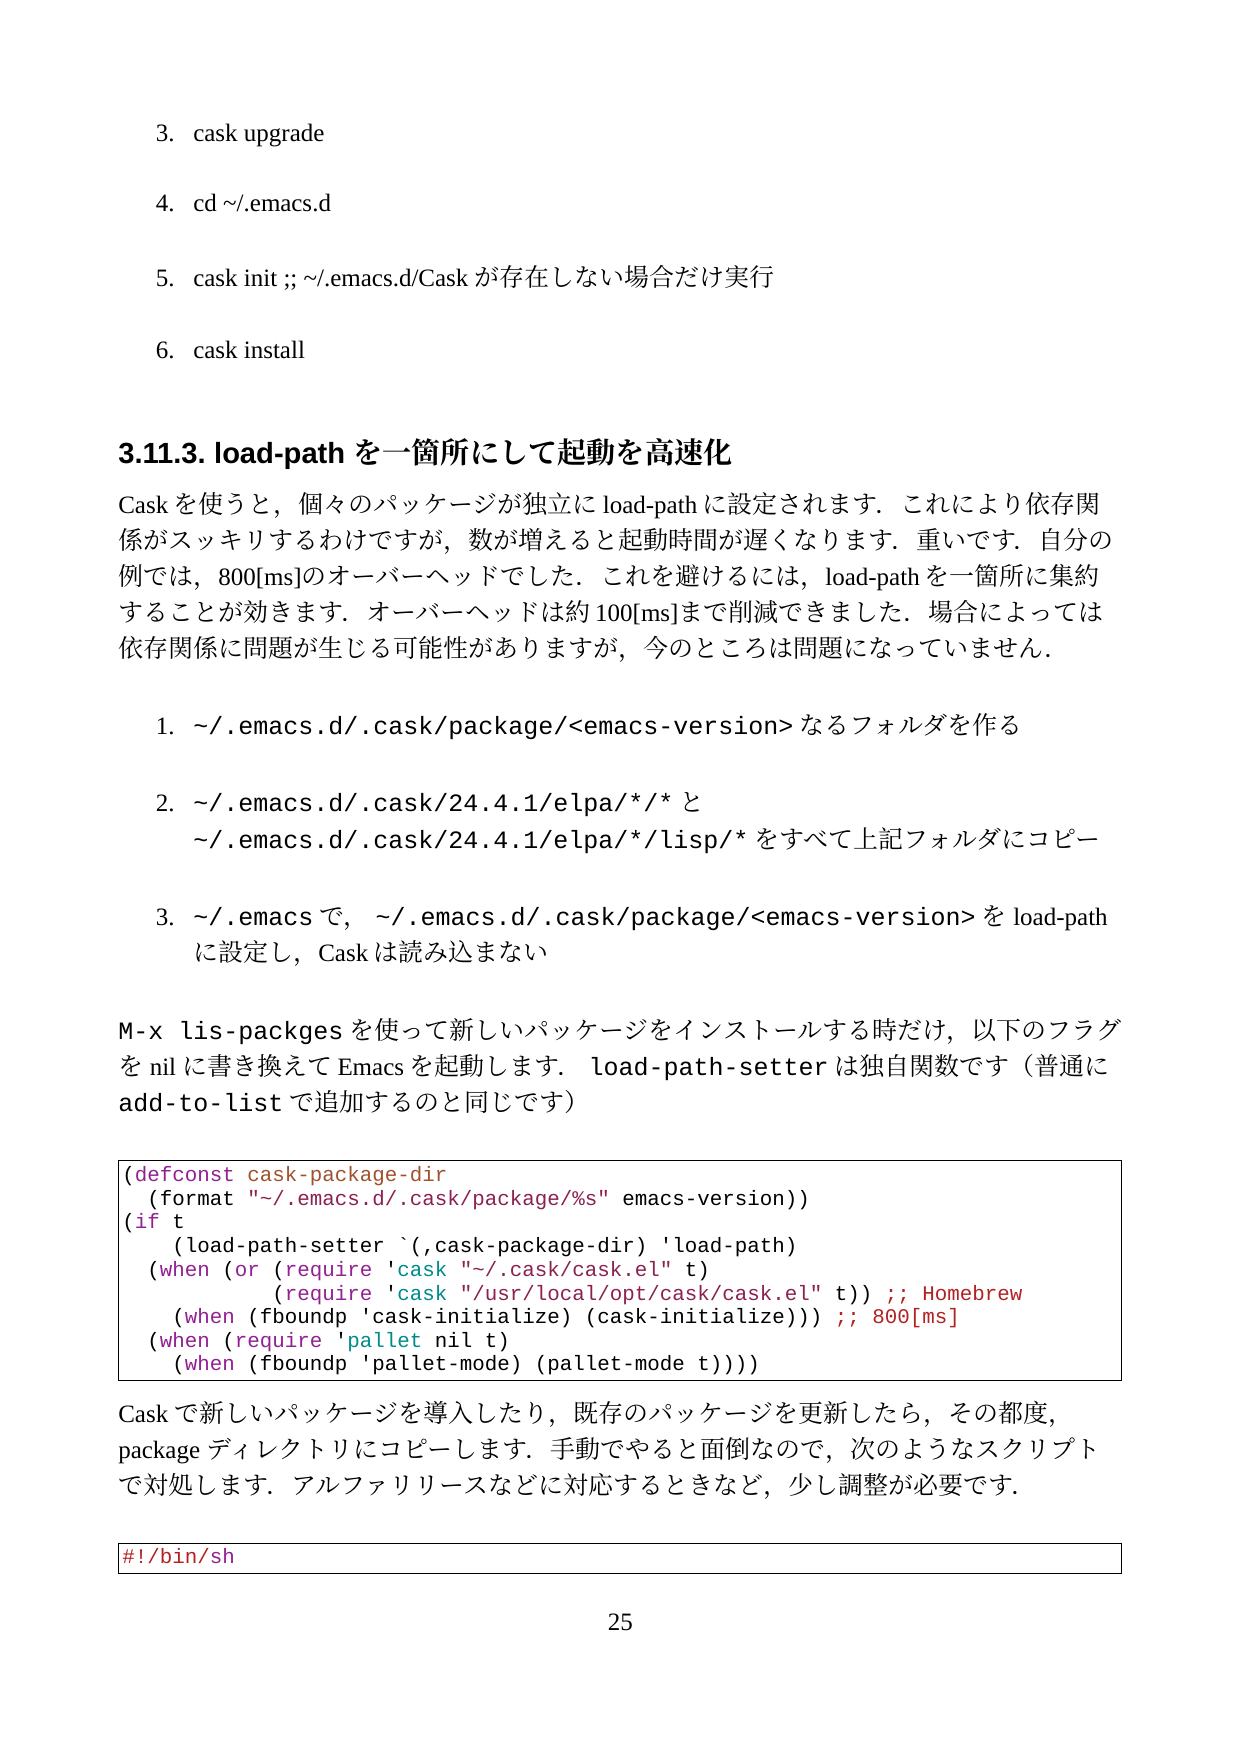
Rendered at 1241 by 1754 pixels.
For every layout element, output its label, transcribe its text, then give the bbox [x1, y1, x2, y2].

text Cask で新しいパッケージを導入したり，既存のパッケージを更新したら，その都度，package ディレクトリにコピーします．手動でやると面倒なので，次のようなスクリプトで対処します．アルファリリースなどに対応するときなど，少し調整が必要です． [118, 1393, 1122, 1530]
text #!/bin/sh [119, 1544, 1121, 1573]
text (defconst cask-package-dir [119, 1161, 1121, 1184]
list cd ~/.emacs.d [156, 188, 1122, 246]
text (when (or (require 'cask "~/.cask/cask.el" t) [119, 1255, 1121, 1278]
list ~/.emacs で， ~/.emacs.d/.cask/package/<emacs-version> を load-path に設定し，Caskは読み込まない [156, 897, 1122, 998]
list cask upgrade [156, 118, 1122, 176]
text (when (fboundp 'pallet-mode) (pallet-mode t)))) [119, 1349, 1121, 1380]
list ~/.emacs.d/.cask/package/<emacs-version> なるフォルダを作る [156, 706, 1122, 771]
text (format "~/.emacs.d/.cask/package/%s" emacs-version)) [119, 1184, 1121, 1208]
text (require 'cask "/usr/local/opt/cask/cask.el" t)) ;; Homebrew [119, 1278, 1121, 1302]
text (load-path-setter `(,cask-package-dir) 'load-path) [119, 1231, 1121, 1255]
list cask init ;; ~/.emacs.d/Cask が存在しない場合だけ実行 [156, 258, 1122, 323]
list cask install [156, 335, 1122, 393]
text (if t [119, 1208, 1121, 1231]
list ~/.emacs.d/.cask/24.4.1/elpa/*/* と ~/.emacs.d/.cask/24.4.1/elpa/*/lisp/* をすべて上記フォルダにコピー [156, 783, 1122, 884]
text (when (fboundp 'cask-initialize) (cask-initialize))) ;; 800[ms] [119, 1302, 1121, 1326]
text Caskを使うと，個々のパッケージが独立にload-pathに設定されます．これにより依存関係がスッキリするわけですが，数が増えると起動時間が遅くなります．重いです．自分の例では，800[ms]のオーバーヘッドでした．これを避けるには，load-pathを一箇所に集約することが効きます．オーバーヘッドは約100[ms]まで削減できました．場合によっては依存関係に問題が生じる可能性がありますが，今のところは問題になっていません． [118, 485, 1122, 693]
subtitle load-path を一箇所にして起動を高速化 [118, 430, 1122, 472]
text (when (require 'pallet nil t) [119, 1326, 1121, 1349]
text M-x lis-packges を使って新しいパッケージをインストールする時だけ，以下のフラグを nil に書き換えてEmacsを起動します． load-path-setter は独自関数です（普通に add-to-list で追加するのと同じです） [118, 1010, 1122, 1148]
